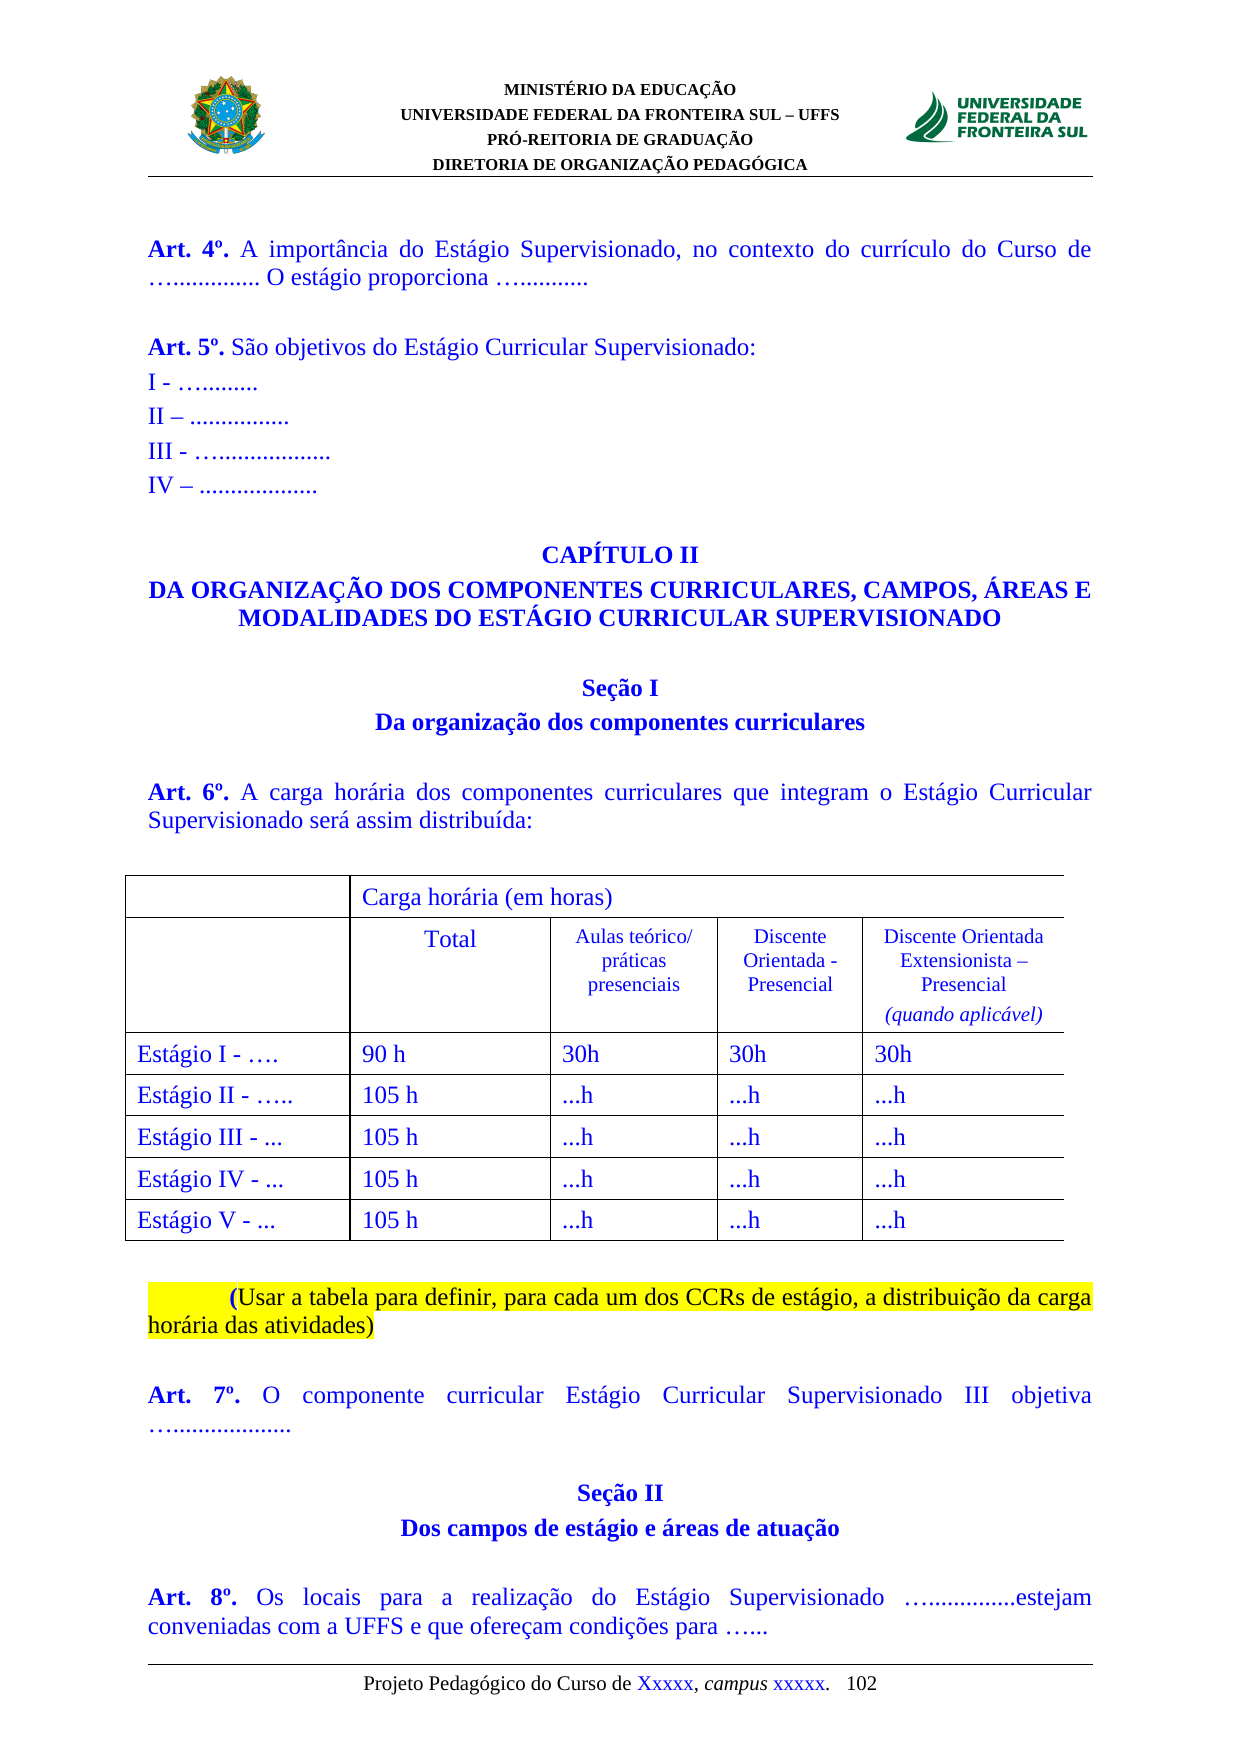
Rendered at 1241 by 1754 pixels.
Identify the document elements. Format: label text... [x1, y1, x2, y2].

table_cell ...h [551, 1116, 717, 1157]
table_cell ...h [551, 1075, 717, 1115]
picture [187, 76, 265, 154]
text CAPÍTULO II [148, 540, 1093, 569]
table_cell 90 h [351, 1033, 550, 1073]
table_cell ...h [718, 1158, 862, 1198]
text Art. 8º. Os locais para a realização do Estágio Supervisionado …..............estejam conveniadas com a UFFS e que ofereçam condições para …... [148, 1582, 1093, 1639]
text DA ORGANIZAÇÃO DOS COMPONENTES CURRICULARES, CAMPOS, ÁREAS E MODALIDADES DO ESTÁGIO CURRICULAR SUPERVISIONADO [148, 575, 1093, 632]
table_cell 30h [718, 1033, 862, 1073]
table_cell 105 h [351, 1116, 550, 1157]
table_cell ...h [863, 1075, 1064, 1115]
table_cell Estágio I - …. [126, 1033, 349, 1073]
text Seção I [148, 673, 1093, 702]
table_cell ...h [863, 1200, 1064, 1240]
text Art. 4º. A importância do Estágio Supervisionado, no contexto do currículo do Curso de ….............. O estágio proporciona …........... [148, 234, 1093, 291]
text III - ….................. [148, 436, 1093, 465]
table_cell [126, 918, 349, 1032]
table_cell 30h [551, 1033, 717, 1073]
table_cell ...h [718, 1075, 862, 1115]
table_cell Estágio II - ….. [126, 1075, 349, 1115]
table_cell Discente Orientada - Presencial [718, 918, 862, 1032]
table_cell 105 h [351, 1158, 550, 1198]
table_cell ...h [551, 1200, 717, 1240]
text II – ................ [148, 401, 1093, 430]
text Art. 7º. O componente curricular Estágio Curricular Supervisionado III objetiva …................... [148, 1380, 1093, 1437]
table_cell 105 h [351, 1200, 550, 1240]
table_cell ...h [718, 1116, 862, 1157]
text Da organização dos componentes curriculares [148, 707, 1093, 736]
table_cell 105 h [351, 1075, 550, 1115]
table_header Carga horária (em horas) [351, 876, 1064, 917]
table_cell ...h [551, 1158, 717, 1198]
table_cell Estágio III - ... [126, 1116, 349, 1157]
text Art. 5º. São objetivos do Estágio Curricular Supervisionado: [148, 332, 1093, 361]
table_cell ...h [718, 1200, 862, 1240]
table_cell Total [351, 918, 550, 1032]
picture [903, 90, 1090, 146]
table_cell ...h [863, 1158, 1064, 1198]
text Dos campos de estágio e áreas de atuação [148, 1513, 1093, 1541]
text I - …......... [148, 367, 1093, 395]
table_cell Aulas teórico/ práticas presenciais [551, 918, 717, 1032]
table_cell Discente Orientada Extensionista – Presencial (quando aplicável) [863, 918, 1064, 1032]
table_cell Estágio IV - ... [126, 1158, 349, 1198]
text IV – ................... [148, 471, 1093, 499]
text Seção II [148, 1478, 1093, 1507]
table_header [126, 876, 349, 917]
table_cell 30h [863, 1033, 1064, 1073]
table_cell ...h [863, 1116, 1064, 1157]
table_cell Estágio V - ... [126, 1200, 349, 1240]
list (Usar a tabela para definir, para cada um dos CCRs de estágio, a distribuição da carga horária das atividades) [148, 1282, 1093, 1339]
text Art. 6º. A carga horária dos componentes curriculares que integram o Estágio Curricular Supervisionado será assim distribuída: [148, 777, 1093, 834]
